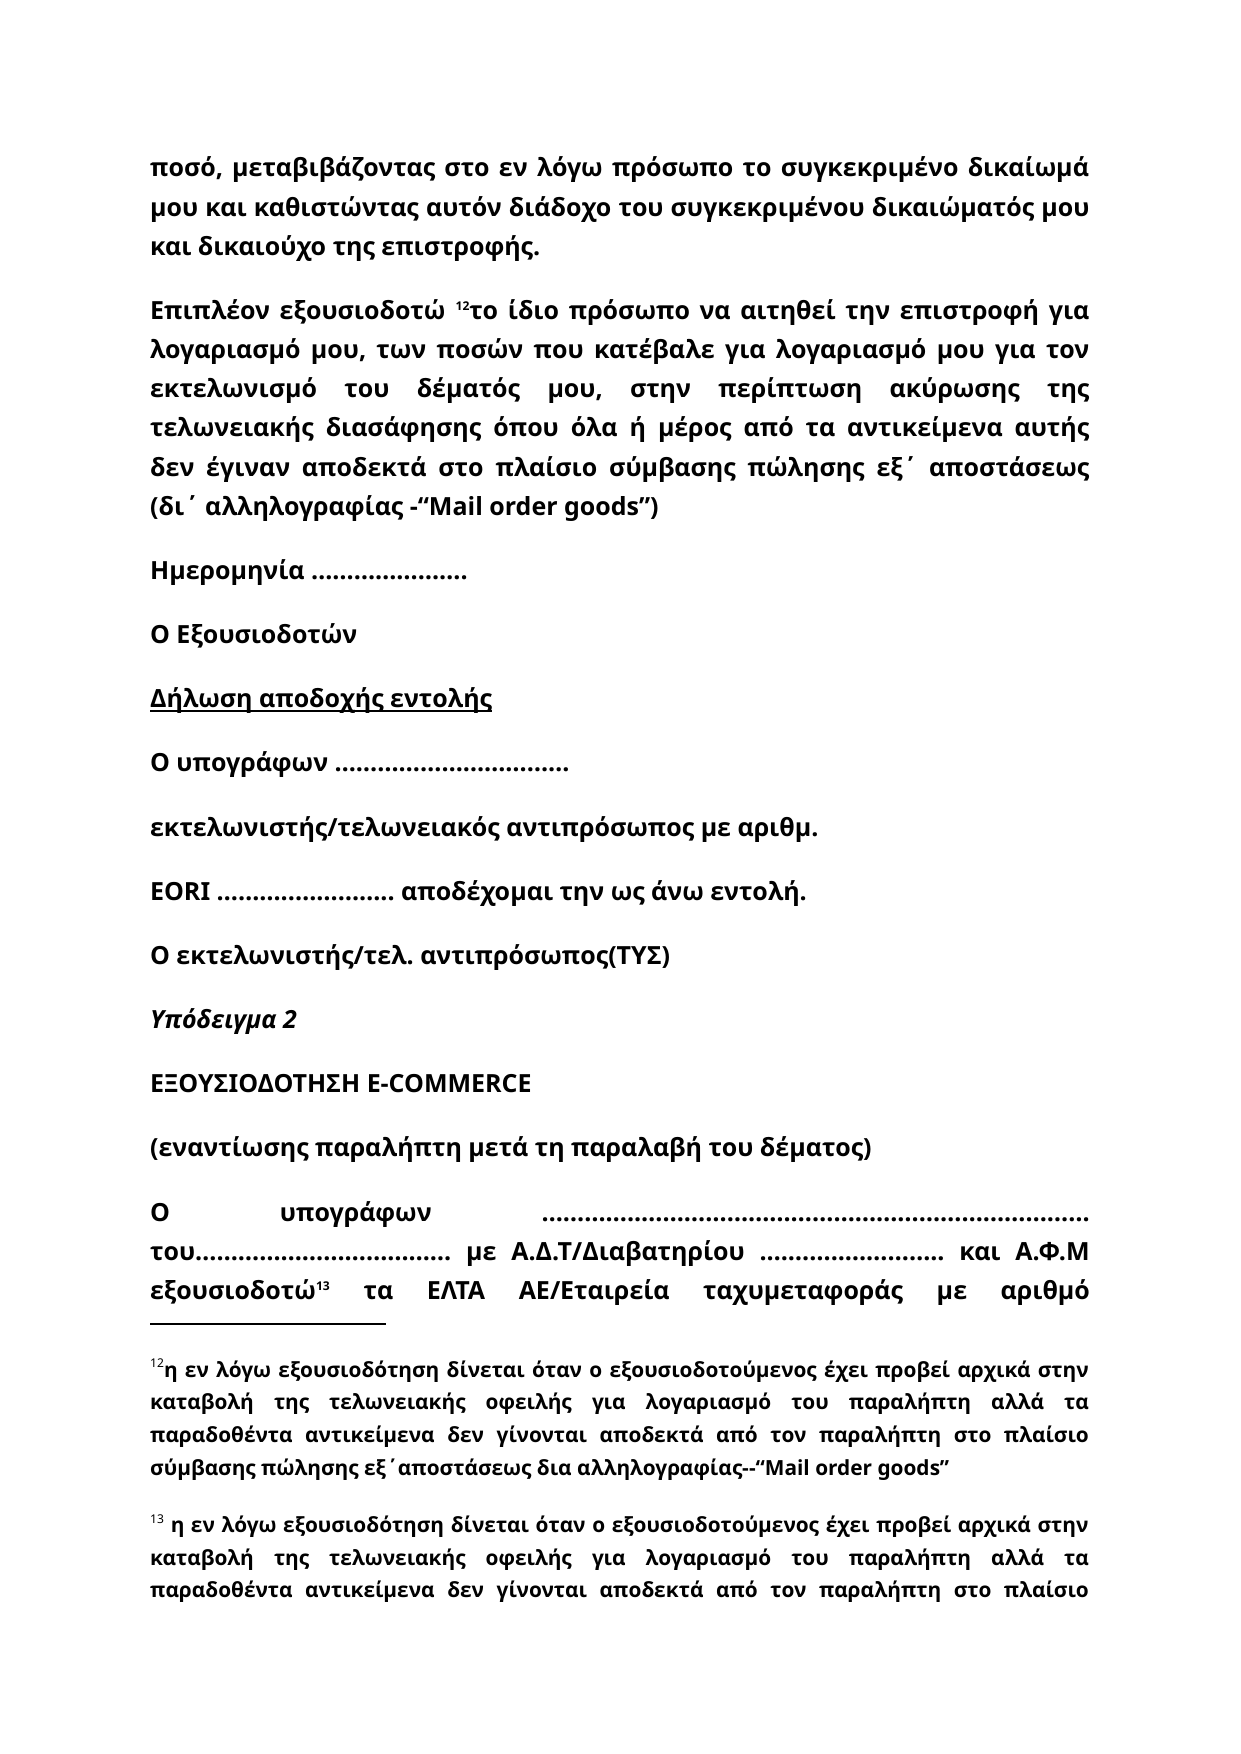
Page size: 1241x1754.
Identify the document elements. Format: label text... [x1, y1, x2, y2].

text η εν λόγω εξουσιοδότηση δίνεται όταν ο εξουσιοδοτούμενος έχει προβεί αρχικά στην καταβολή της τελωνειακής οφειλής για λογαριασμό του παραλήπτη αλλά τα παραδοθέντα αντικείμενα δεν γίνονται αποδεκτά από τον παραλήπτη στο πλαίσιο [150, 1510, 1090, 1604]
text Ημερομηνία …………………. [150, 552, 1090, 587]
text Επιπλέον εξουσιοδοτώ το ίδιο πρόσωπο να αιτηθεί την επιστροφή για λογαριασμό μου, των ποσών που κατέβαλε για λογαριασμό μου για τον εκτελωνισμό του δέματός μου, στην περίπτωση ακύρωσης της τελωνειακής διασάφησης όπου όλα ή μέρος από τα αντικείμενα αυτής δεν έγιναν αποδεκτά στο πλαίσιο σύμβασης πώλησης εξ΄ αποστάσεως (δι΄ αλληλογραφίας -“Mail order goods”) [150, 292, 1090, 522]
text Υπόδειγμα 2 [150, 1002, 1090, 1036]
text εκτελωνιστής/τελωνειακός αντιπρόσωπος με αριθμ. [150, 809, 1090, 843]
text Ο υπογράφων …………..……………………………………………………… του……………………………… με Α.Δ.Τ/Διαβατηρίου .………..………….. και Α.Φ.Μ εξουσιοδοτώ τα ΕΛΤΑ ΑΕ/Εταιρεία ταχυμεταφοράς με αριθμό [150, 1194, 1090, 1307]
text Δήλωση αποδοχής εντολής [150, 681, 1090, 715]
text Ο εκτελωνιστής/τελ. αντιπρόσωπος(ΤΥΣ) [150, 937, 1090, 972]
text Ο Εξουσιοδοτών [150, 617, 1090, 651]
text EORI ………..………….. αποδέχομαι την ως άνω εντολή. [150, 873, 1090, 907]
text η εν λόγω εξουσιοδότηση δίνεται όταν ο εξουσιοδοτούμενος έχει προβεί αρχικά στην καταβολή της τελωνειακής οφειλής για λογαριασμό του παραλήπτη αλλά τα παραδοθέντα αντικείμενα δεν γίνονται αποδεκτά από τον παραλήπτη στο πλαίσιο σύμβασης πώλησης εξ΄αποστάσεως δια αλληλογραφίας--“Mail order goods” [150, 1355, 1090, 1481]
text ποσό, μεταβιβάζοντας στο εν λόγω πρόσωπο το συγκεκριμένο δικαίωμά μου και καθιστώντας αυτόν διάδοχο του συγκεκριμένου δικαιώματός μου και δικαιούχο της επιστροφής. [150, 150, 1090, 262]
text (εναντίωσης παραλήπτη μετά τη παραλαβή του δέματος) [150, 1130, 1090, 1164]
text ΕΞΟΥΣΙΟΔΟΤΗΣΗ E-COMMERCE [150, 1066, 1090, 1100]
text Ο υπογράφων …………………………… [150, 745, 1090, 779]
